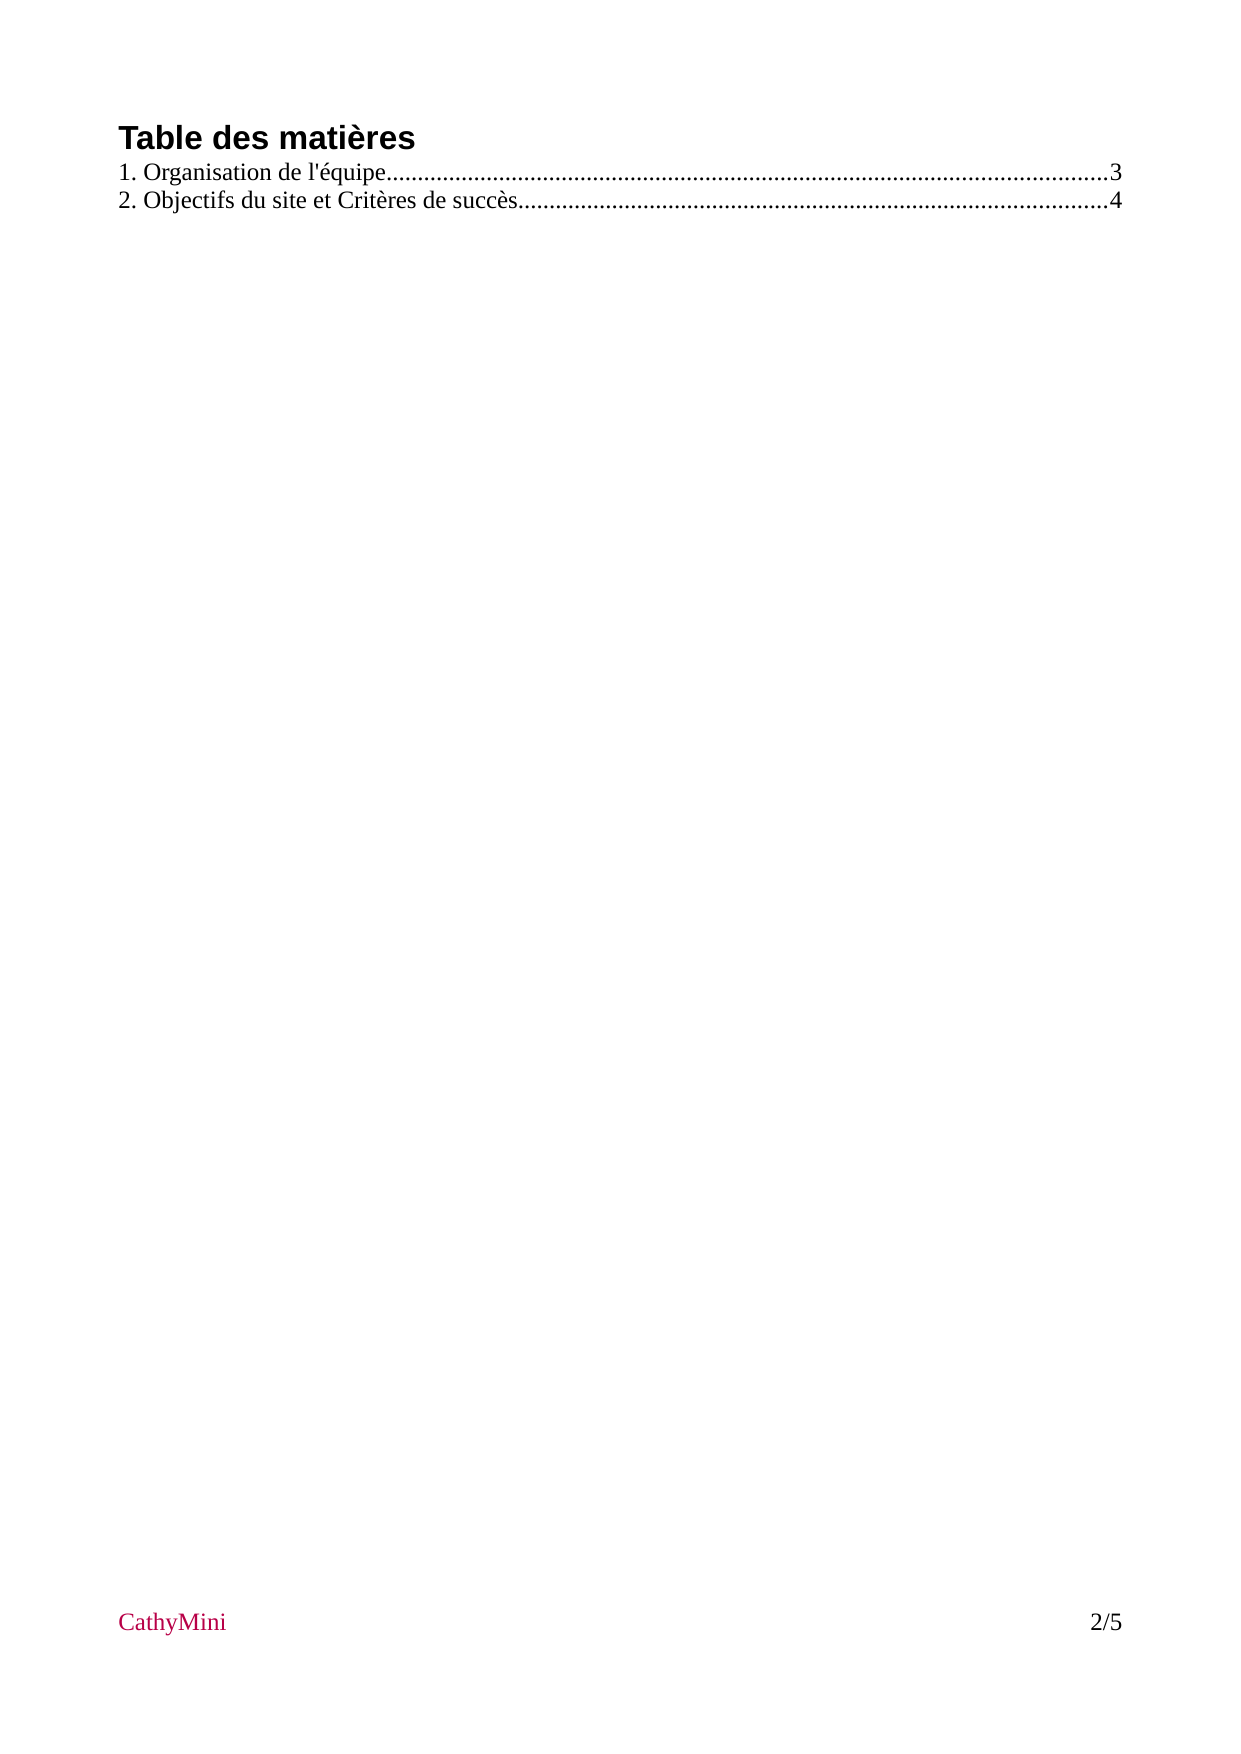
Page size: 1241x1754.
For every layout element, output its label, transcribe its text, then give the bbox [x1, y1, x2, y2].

subtitle Table des matières [118, 118, 1122, 157]
text 1. Organisation de l'équipe 3 [118, 157, 1122, 185]
text 2. Objectifs du site et Critères de succès 4 [118, 185, 1122, 214]
